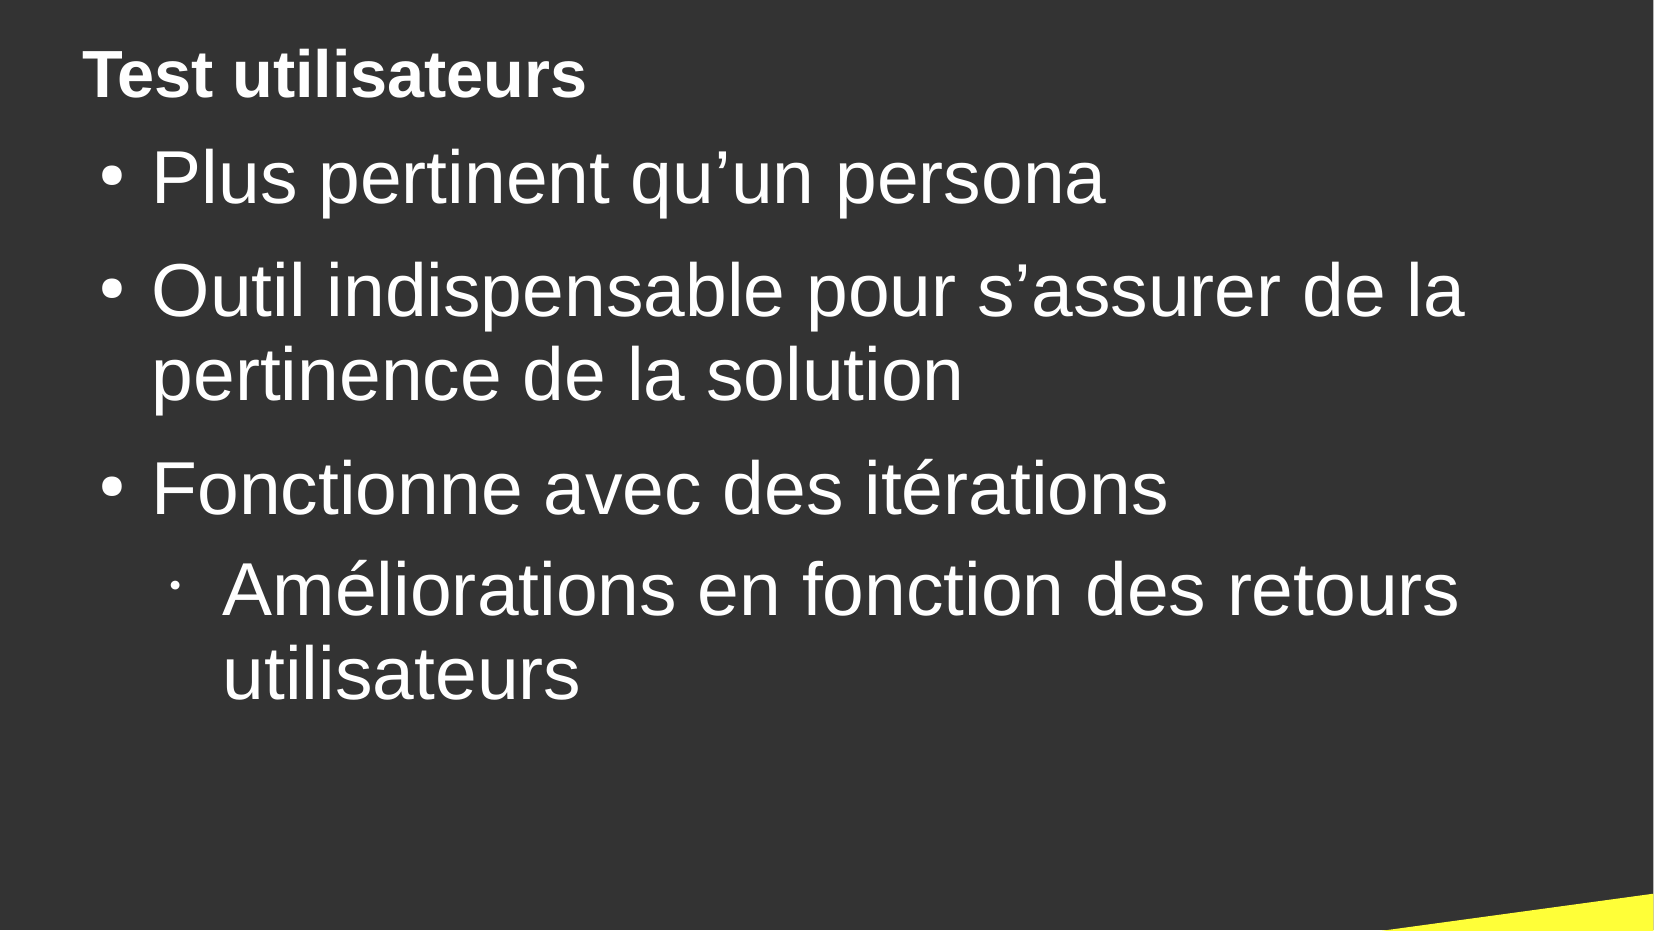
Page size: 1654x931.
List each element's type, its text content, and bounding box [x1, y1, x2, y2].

title Test utilisateurs [82, 37, 1571, 114]
text_box [1380, 893, 1654, 931]
list Plus pertinent qu’un persona Outil indispensable pour s’assurer de la pertinence de la solution Fonctionne avec des itérations Améliorations en fonction des retours utilisateurs [80, 135, 1620, 804]
